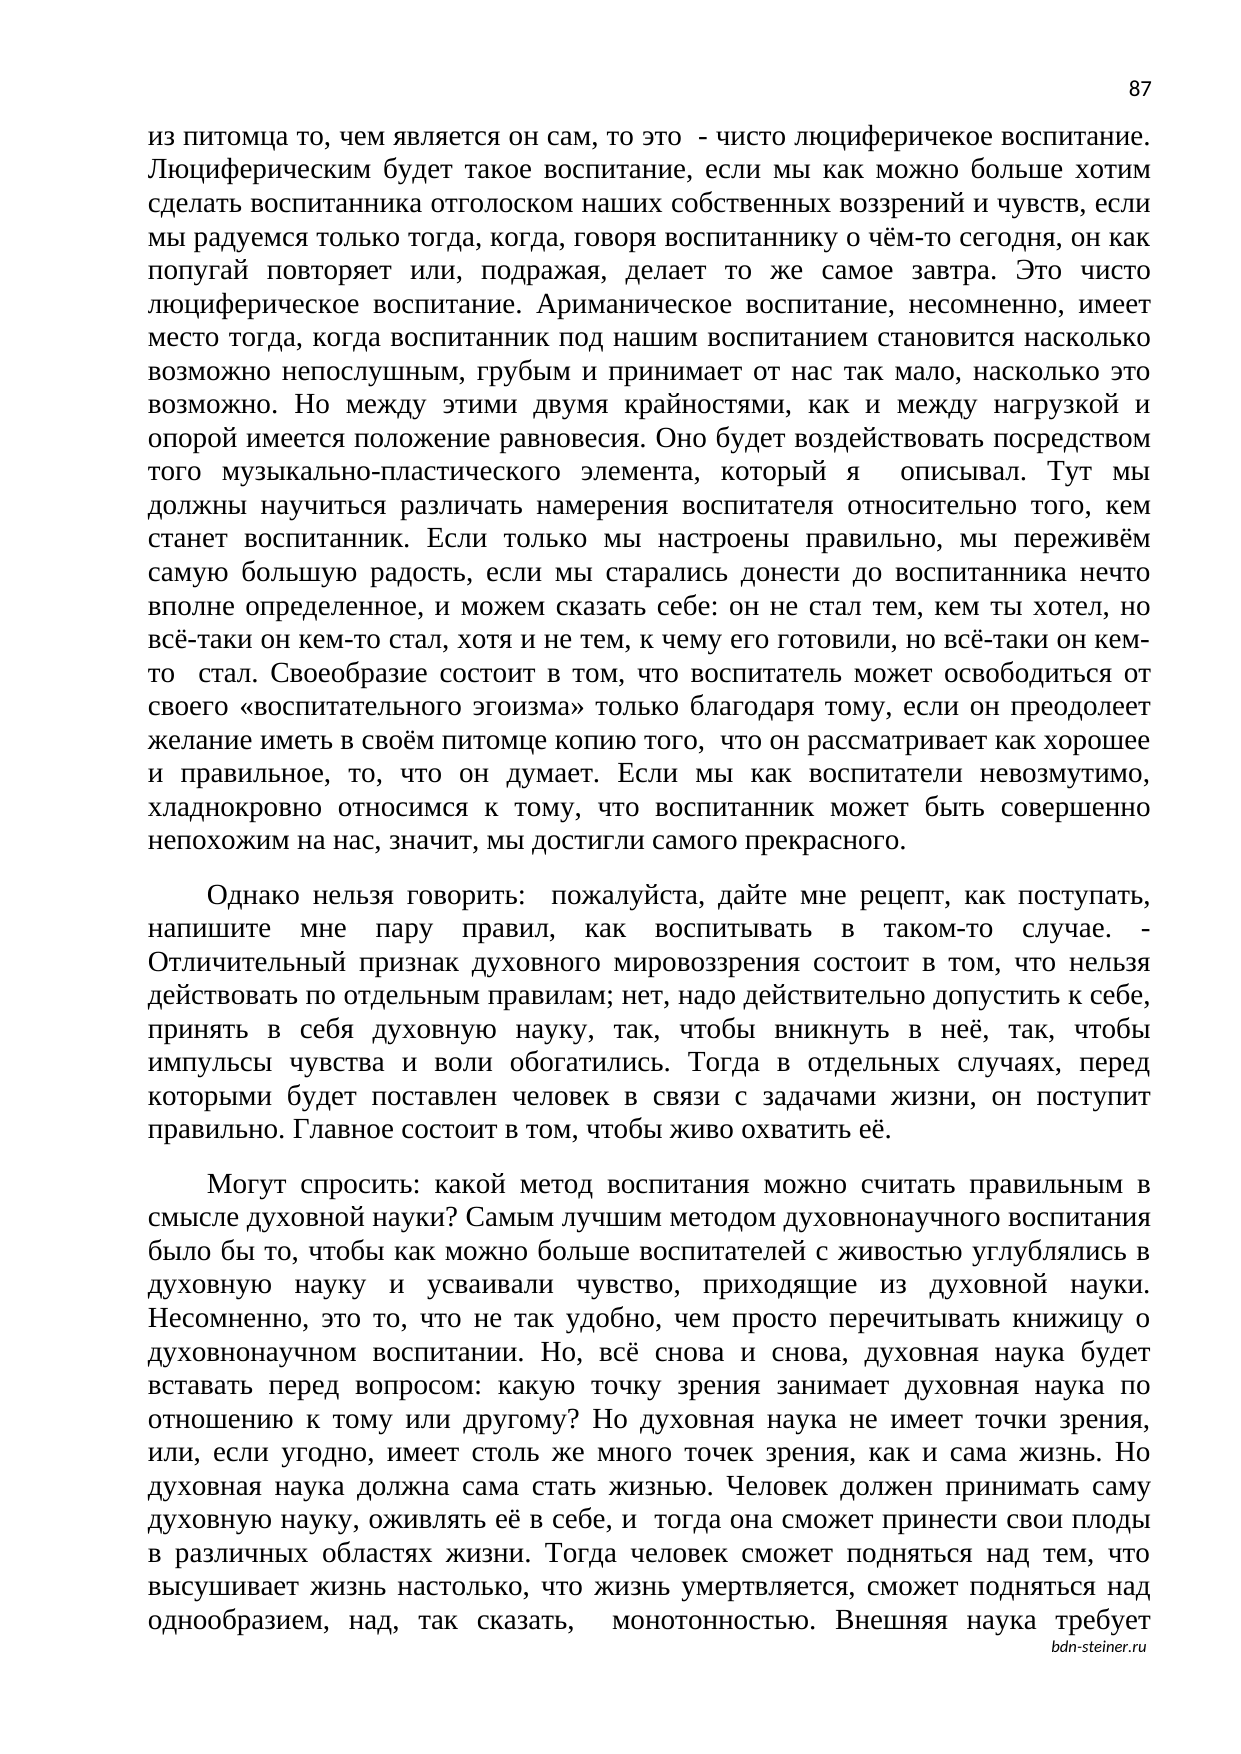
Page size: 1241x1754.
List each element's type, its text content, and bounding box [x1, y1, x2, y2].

text Однако нельзя говорить: пожалуйста, дайте мне рецепт, как поступать, напишите мне пару правил, как воспитывать в таком-то случае. - Отличительный признак духовного мировоззрения состоит в том, что нельзя действовать по отдельным правилам; нет, надо действительно допустить к себе, принять в себя духовную науку, так, чтобы вникнуть в неё, так, чтобы импульсы чувства и воли обогатились. Тогда в отдельных случаях, перед которыми будет поставлен человек в связи с задачами жизни, он поступит правильно. Главное состоит в том, чтобы живо охватить её. [148, 877, 1152, 1145]
text из питомца то, чем является он сам, то это - чисто люциферичекое воспитание. Люциферическим будет такое воспитание, если мы как можно больше хотим сделать воспитанника отголоском наших собственных воззрений и чувств, если мы радуемся только тогда, когда, говоря воспитаннику о чём-то сегодня, он как попугай повторяет или, подражая, делает то же самое завтра. Это чисто люциферическое воспитание. Ариманическое воспитание, несомненно, имеет место тогда, когда воспитанник под нашим воспитанием становится насколько возможно непослушным, грубым и принимает от нас так мало, насколько это возможно. Но между этими двумя крайностями, как и между нагрузкой и опорой имеется положение равновесия. Оно будет воздействовать посредством того музыкально-пластического элемента, который я описывал. Тут мы должны научиться различать намерения воспитателя относительно того, кем станет воспитанник. Если только мы настроены правильно, мы переживём самую большую радость, если мы старались донести до воспитанника нечто вполне определенное, и можем сказать себе: он не стал тем, кем ты хотел, но всё-таки он кем-то стал, хотя и не тем, к чему его готовили, но всё-таки он кем-то стал. Своеобразие состоит в том, что воспитатель может освободиться от своего «воспитательного эгоизма» только благодаря тому, если он преодолеет желание иметь в своём питомце копию того, что он рассматривает как хорошее и правильное, то, что он думает. Если мы как воспитатели невозмутимо, хладнокровно относимся к тому, что воспитанник может быть совершенно непохожим на нас, значит, мы достигли самого прекрасного. [148, 118, 1152, 856]
text Могут спросить: какой метод воспитания можно считать правильным в смысле духовной науки? Самым лучшим методом духовнонаучного воспитания было бы то, чтобы как можно больше воспитателей с живостью углублялись в духовную науку и усваивали чувство, приходящие из духовной науки. Несомненно, это то, что не так удобно, чем просто перечитывать книжицу о духовнонаучном воспитании. Но, всё снова и снова, духовная наука будет вставать перед вопросом: какую точку зрения занимает духовная наука по отношению к тому или другому? Но духовная наука не имеет точки зрения, или, если угодно, имеет столь же много точек зрения, как и сама жизнь. Но духовная наука должна сама стать жизнью. Человек должен принимать саму духовную науку, оживлять её в себе, и тогда она сможет принести свои плоды в различных областях жизни. Тогда человек сможет подняться над тем, что высушивает жизнь настолько, что жизнь умертвляется, сможет подняться над однообразием, над, так сказать, монотонностью. Внешняя наука требует [148, 1166, 1152, 1636]
